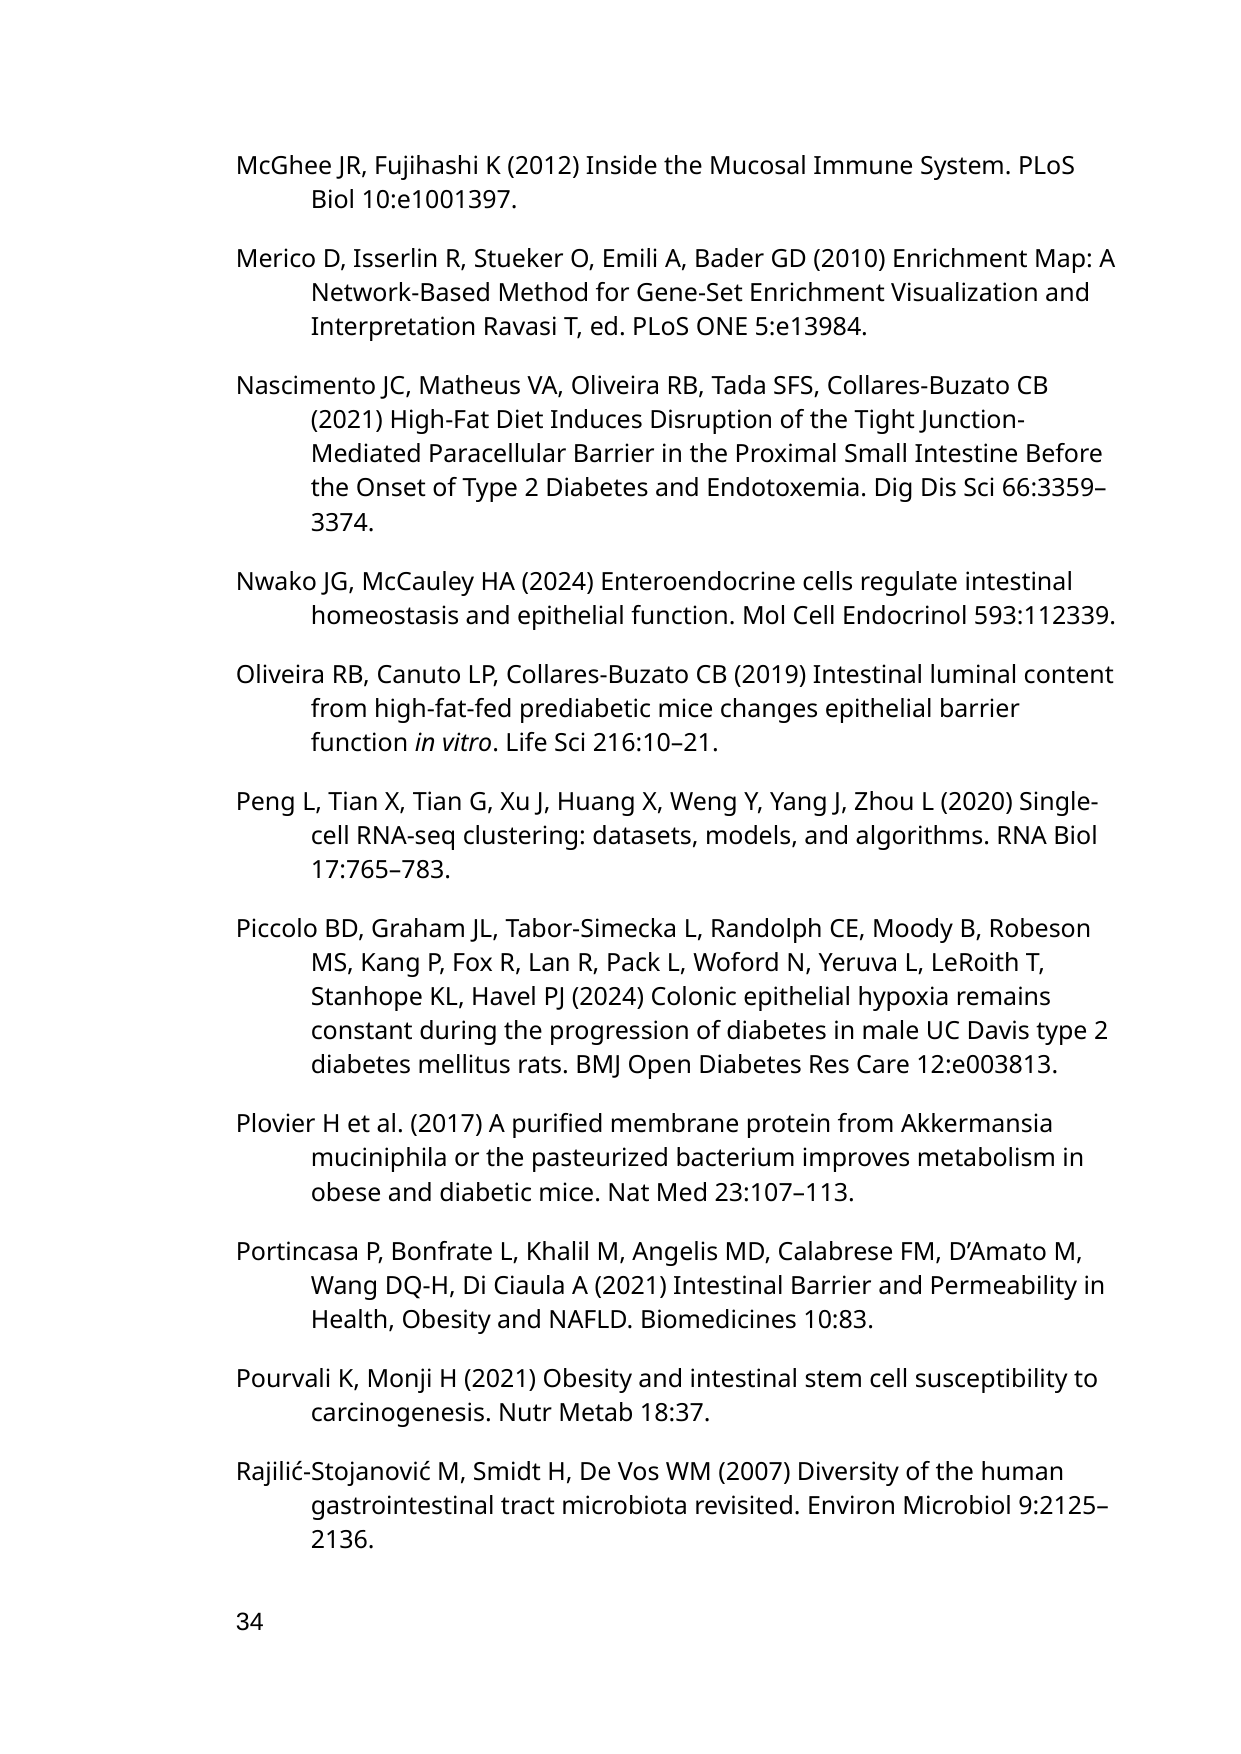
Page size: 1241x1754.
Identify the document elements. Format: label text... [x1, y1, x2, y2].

text Nascimento JC, Matheus VA, Oliveira RB, Tada SFS, Collares-Buzato CB (2021) High-Fat Diet Induces Disruption of the Tight Junction-Mediated Paracellular Barrier in the Proximal Small Intestine Before the Onset of Type 2 Diabetes and Endotoxemia. Dig Dis Sci 66:3359–3374. [236, 368, 1122, 538]
text Nwako JG, McCauley HA (2024) Enteroendocrine cells regulate intestinal homeostasis and epithelial function. Mol Cell Endocrinol 593:112339. [236, 563, 1122, 631]
text Oliveira RB, Canuto LP, Collares-Buzato CB (2019) Intestinal luminal content from high-fat-fed prediabetic mice changes epithelial barrier function in vitro. Life Sci 216:10–21. [236, 656, 1122, 758]
text Pourvali K, Monji H (2021) Obesity and intestinal stem cell susceptibility to carcinogenesis. Nutr Metab 18:37. [236, 1360, 1122, 1428]
text Merico D, Isserlin R, Stueker O, Emili A, Bader GD (2010) Enrichment Map: A Network-Based Method for Gene-Set Enrichment Visualization and Interpretation Ravasi T, ed. PLoS ONE 5:e13984. [236, 241, 1122, 343]
text Piccolo BD, Graham JL, Tabor-Simecka L, Randolph CE, Moody B, Robeson MS, Kang P, Fox R, Lan R, Pack L, Woford N, Yeruva L, LeRoith T, Stanhope KL, Havel PJ (2024) Colonic epithelial hypoxia remains constant during the progression of diabetes in male UC Davis type 2 diabetes mellitus rats. BMJ Open Diabetes Res Care 12:e003813. [236, 911, 1122, 1081]
text Peng L, Tian X, Tian G, Xu J, Huang X, Weng Y, Yang J, Zhou L (2020) Single-cell RNA-seq clustering: datasets, models, and algorithms. RNA Biol 17:765–783. [236, 783, 1122, 886]
text Rajilić-Stojanović M, Smidt H, De Vos WM (2007) Diversity of the human gastrointestinal tract microbiota revisited. Environ Microbiol 9:2125–2136. [236, 1453, 1122, 1556]
text McGhee JR, Fujihashi K (2012) Inside the Mucosal Immune System. PLoS Biol 10:e1001397. [236, 148, 1122, 216]
text Portincasa P, Bonfrate L, Khalil M, Angelis MD, Calabrese FM, D’Amato M, Wang DQ-H, Di Ciaula A (2021) Intestinal Barrier and Permeability in Health, Obesity and NAFLD. Biomedicines 10:83. [236, 1233, 1122, 1335]
text Plovier H et al. (2017) A purified membrane protein from Akkermansia muciniphila or the pasteurized bacterium improves metabolism in obese and diabetic mice. Nat Med 23:107–113. [236, 1106, 1122, 1208]
